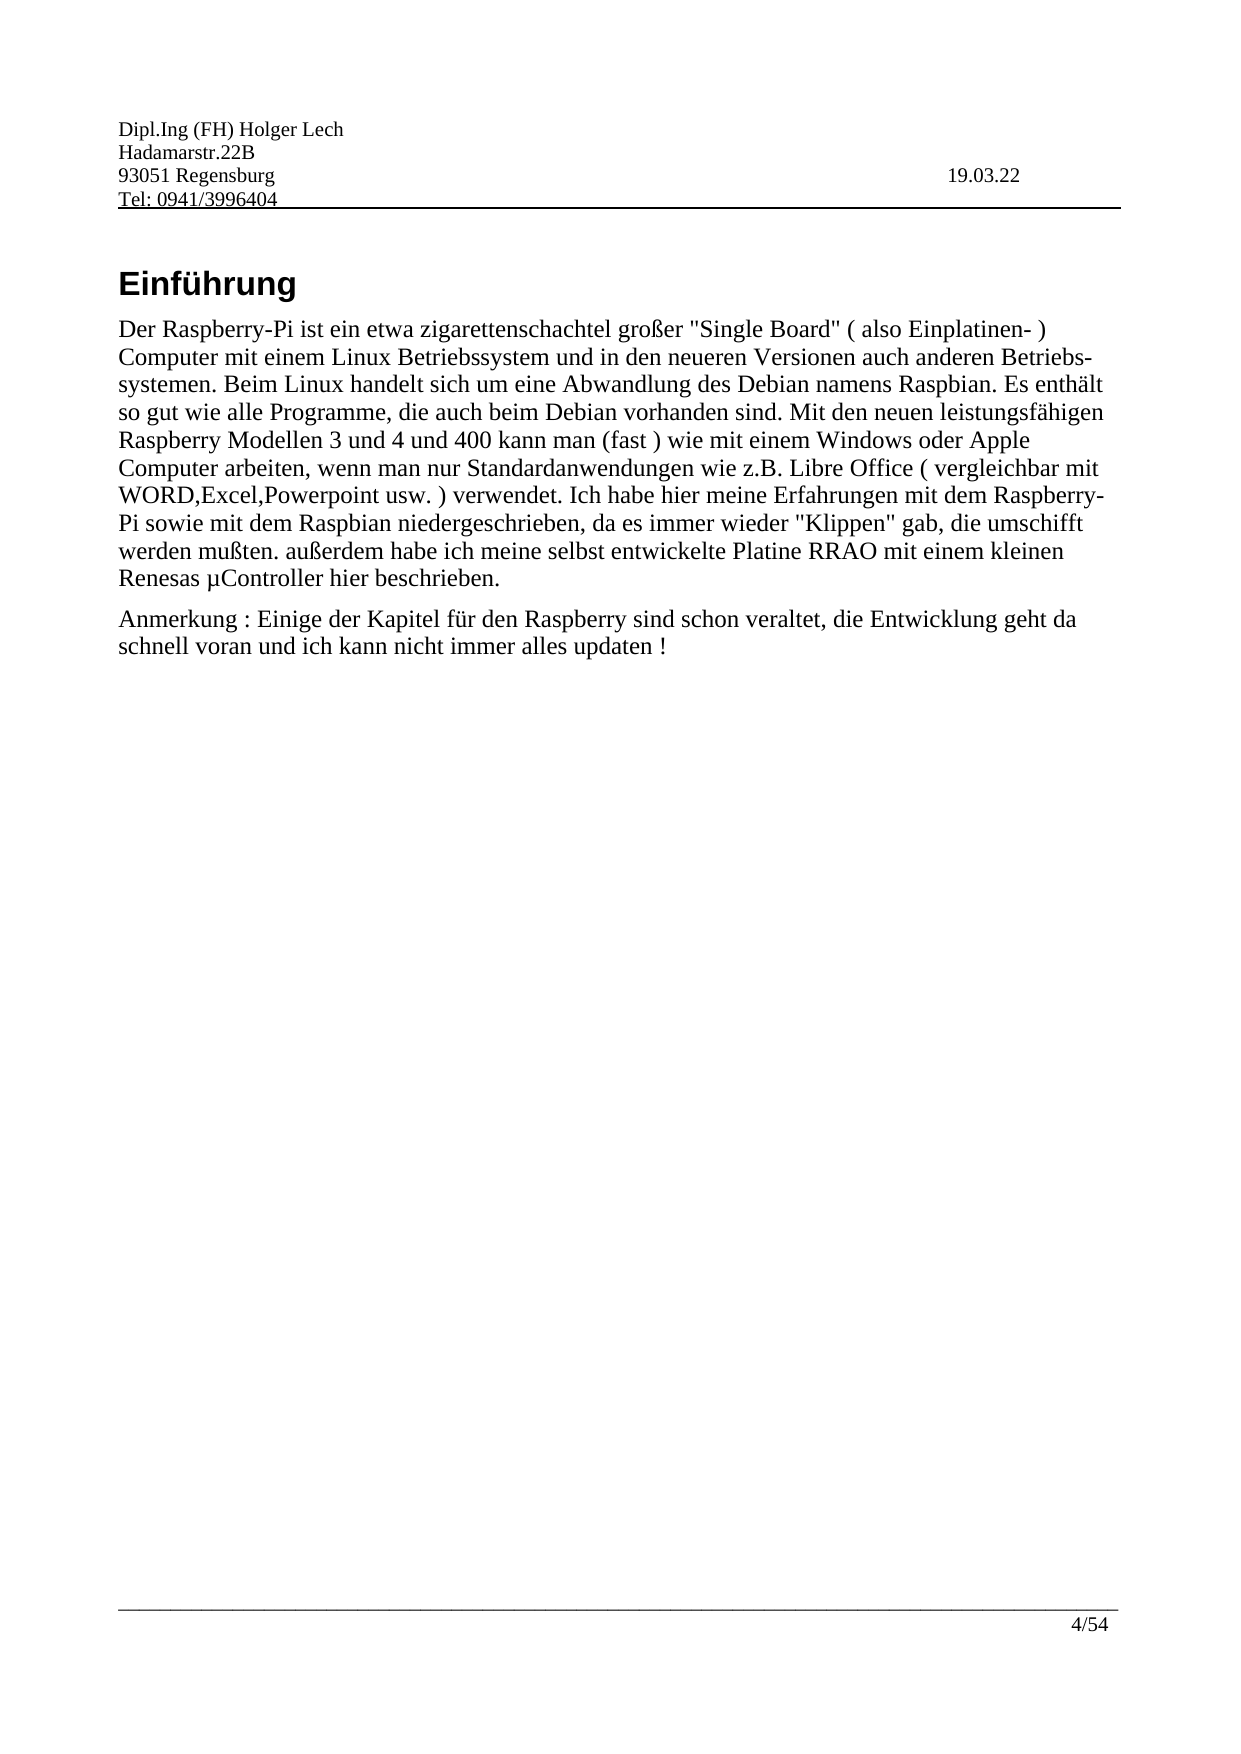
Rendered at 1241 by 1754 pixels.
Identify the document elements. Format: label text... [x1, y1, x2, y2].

text Anmerkung : Einige der Kapitel für den Raspberry sind schon veraltet, die Entwicklung geht da schnell voran und ich kann nicht immer alles updaten ! [118, 605, 1122, 660]
text Der Raspberry-Pi ist ein etwa zigarettenschachtel großer "Single Board" ( also Einplatinen- ) Computer mit einem Linux Betriebssystem und in den neueren Versionen auch anderen Betriebs-systemen. Beim Linux handelt sich um eine Abwandlung des Debian namens Raspbian. Es enthält so gut wie alle Programme, die auch beim Debian vorhanden sind. Mit den neuen leistungsfähigen Raspberry Modellen 3 und 4 und 400 kann man (fast ) wie mit einem Windows oder Apple Computer arbeiten, wenn man nur Standardanwendungen wie z.B. Libre Office ( vergleichbar mit WORD,Excel,Powerpoint usw. ) verwendet. Ich habe hier meine Erfahrungen mit dem Raspberry-Pi sowie mit dem Raspbian niedergeschrieben, da es immer wieder "Klippen" gab, die umschifft werden mußten. außerdem habe ich meine selbst entwickelte Platine RRAO mit einem kleinen Renesas µController hier beschrieben. [118, 315, 1122, 592]
subtitle Einführung [118, 265, 1122, 303]
